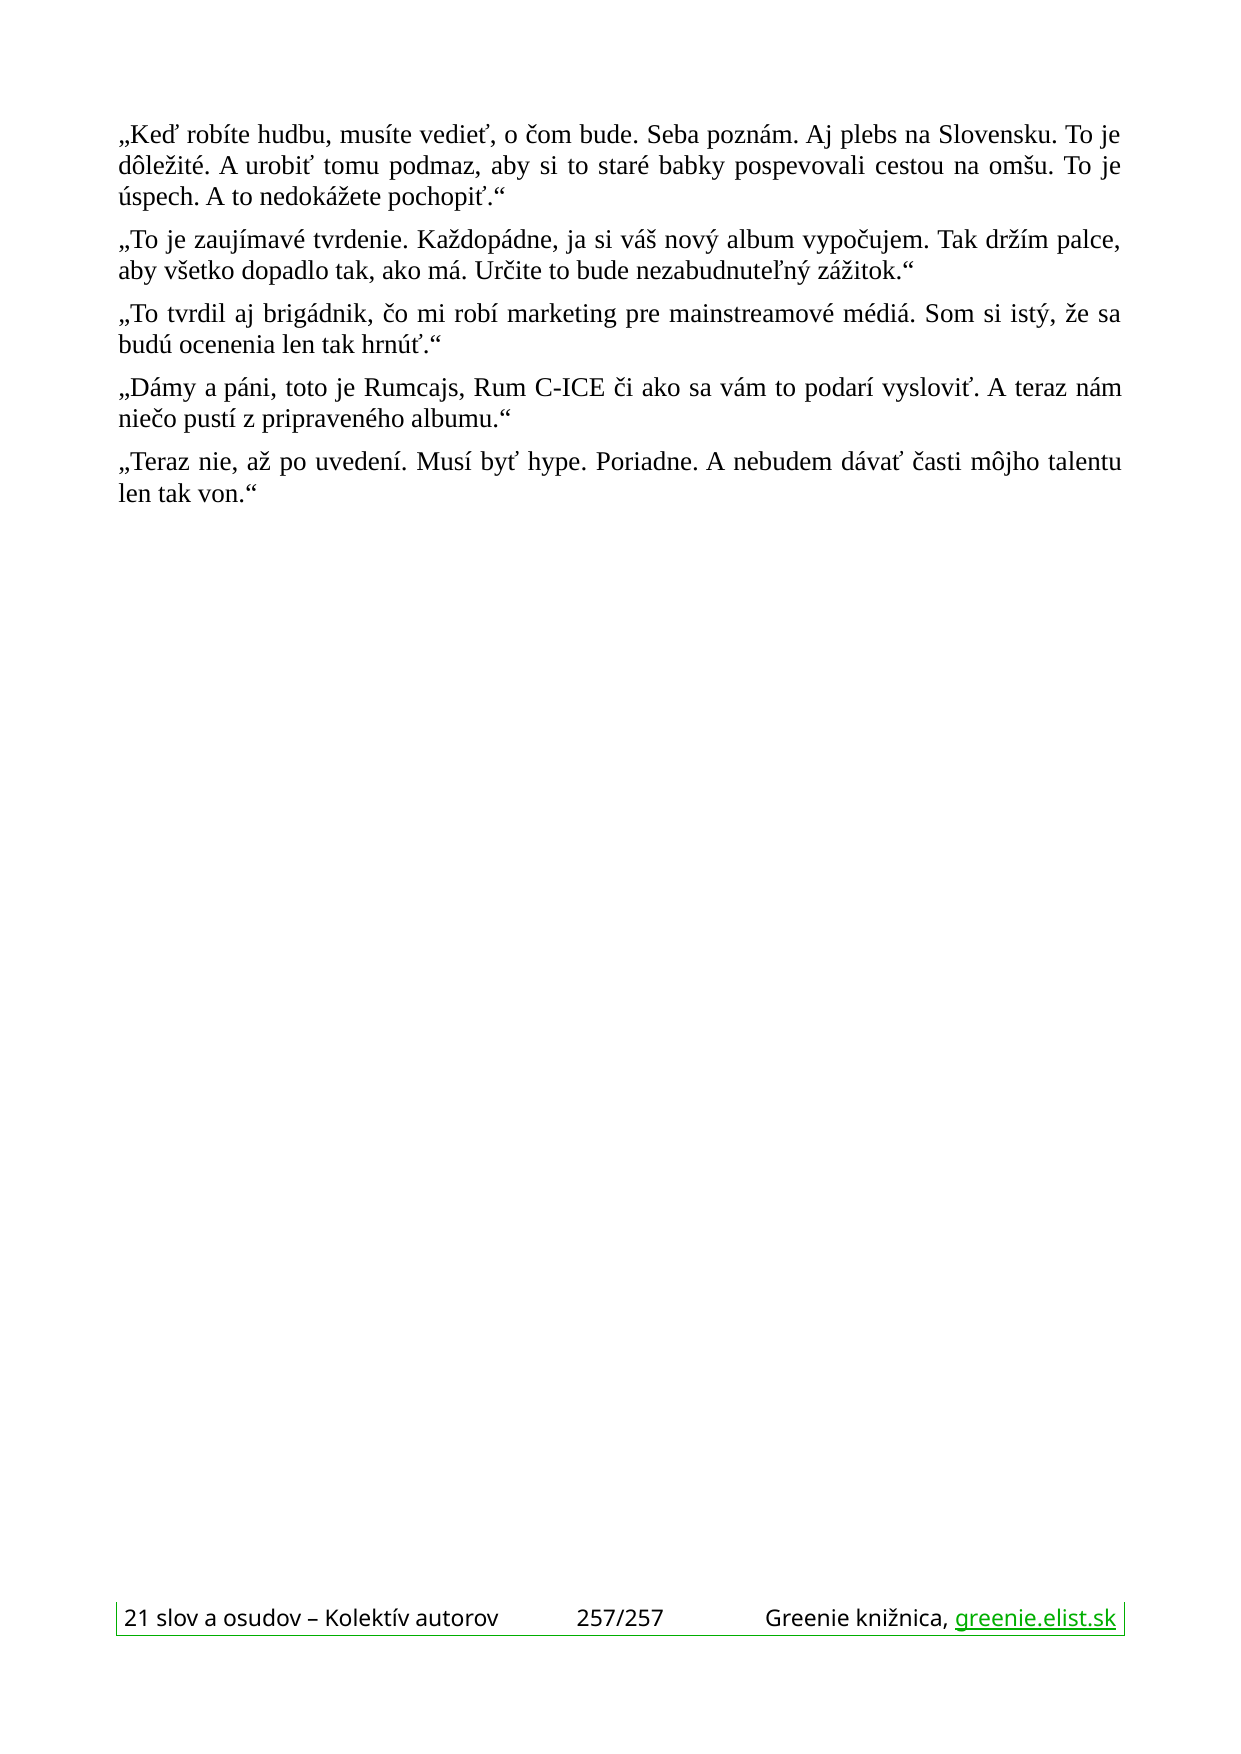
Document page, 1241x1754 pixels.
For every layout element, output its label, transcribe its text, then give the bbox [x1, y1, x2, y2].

text „To je zaujímavé tvrdenie. Každopádne, ja si váš nový album vypočujem. Tak držím palce, aby všetko dopadlo tak, ako má. Určite to bude nezabudnuteľný zážitok.“ [118, 223, 1122, 286]
text „Dámy a páni, toto je Rumcajs, Rum C-ICE či ako sa vám to podarí vysloviť. A teraz nám niečo pustí z pripraveného albumu.“ [118, 371, 1122, 434]
text „Keď robíte hudbu, musíte vedieť, o čom bude. Seba poznám. Aj plebs na Slovensku. To je dôležité. A urobiť tomu podmaz, aby si to staré babky pospevovali cestou na omšu. To je úspech. A to nedokážete pochopiť.“ [118, 118, 1122, 212]
text „To tvrdil aj brigádnik, čo mi robí marketing pre mainstreamové médiá. Som si istý, že sa budú ocenenia len tak hrnúť.“ [118, 297, 1122, 360]
text „Teraz nie, až po uvedení. Musí byť hype. Poriadne. A nebudem dávať časti môjho talentu len tak von.“ [118, 446, 1122, 508]
